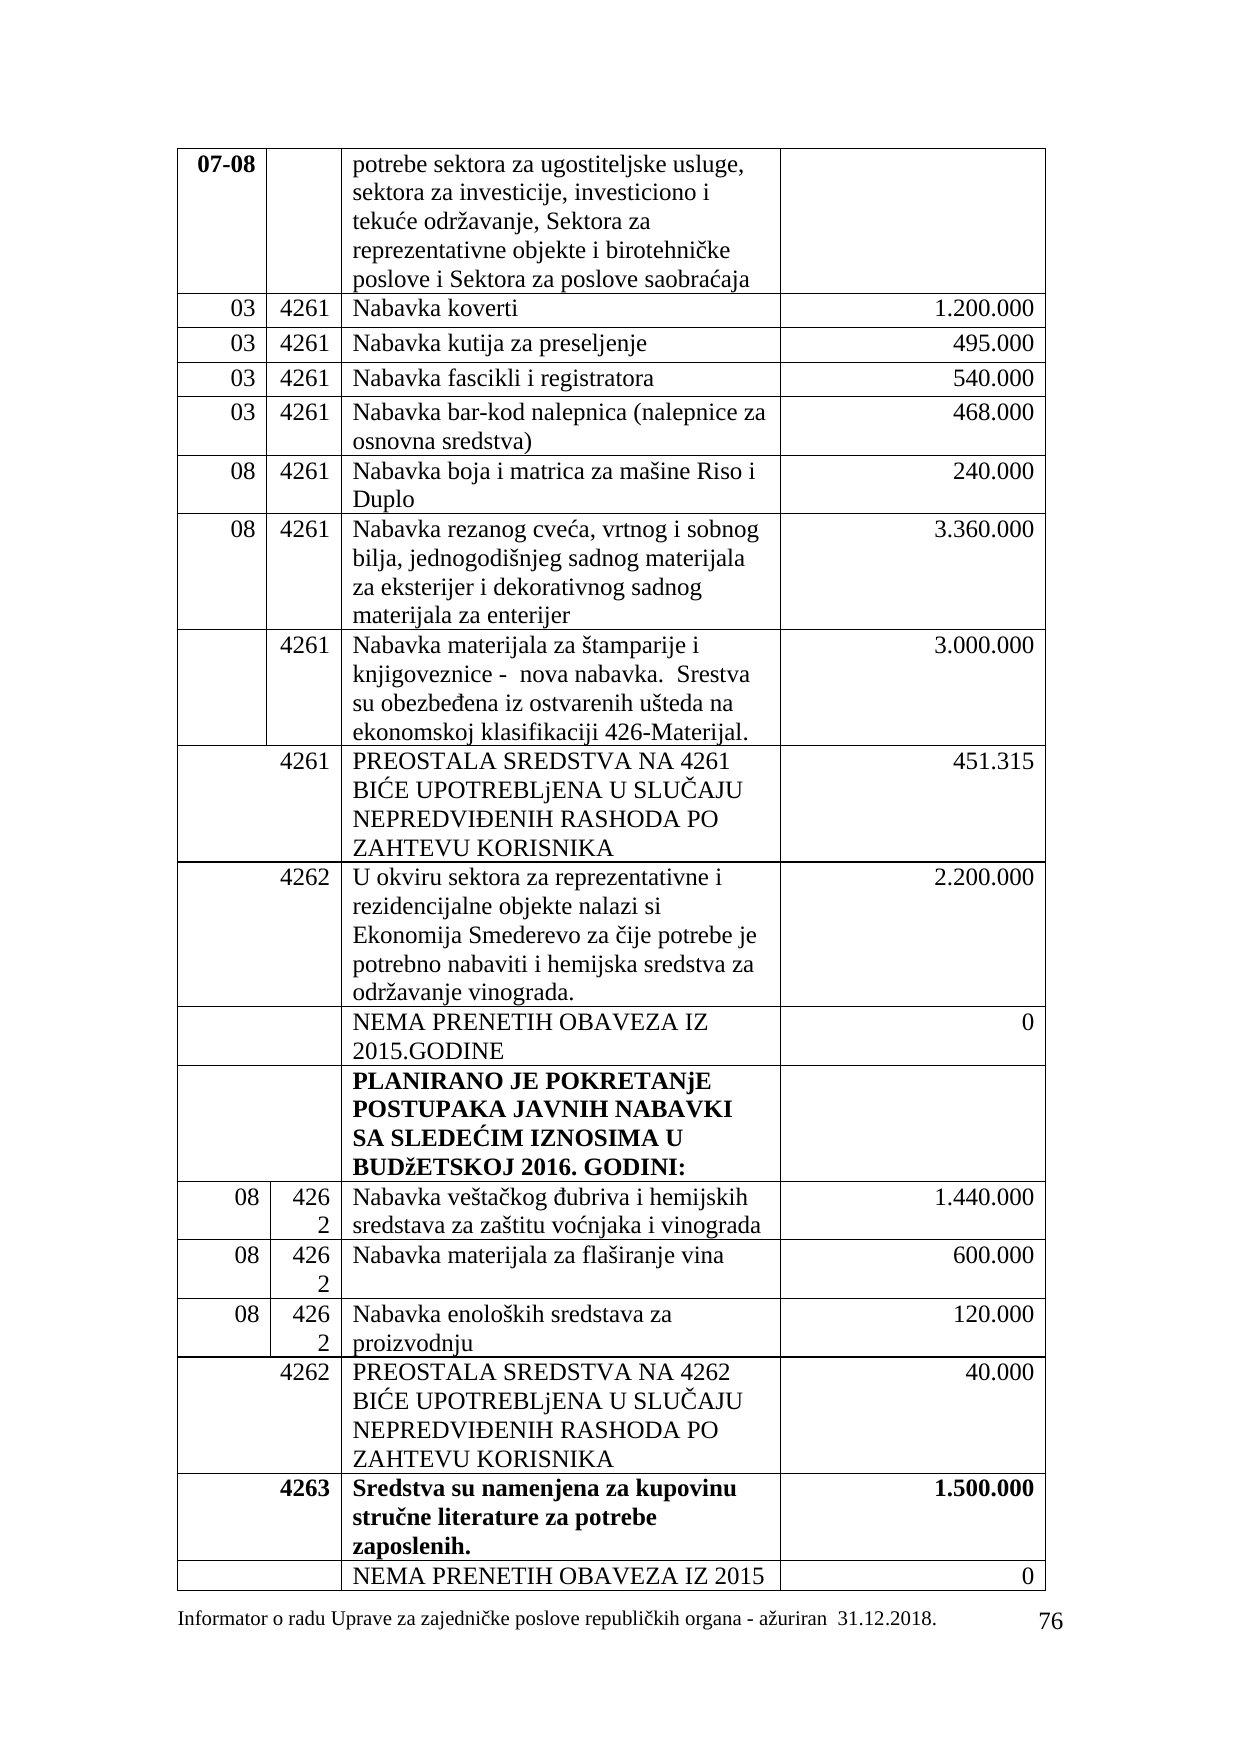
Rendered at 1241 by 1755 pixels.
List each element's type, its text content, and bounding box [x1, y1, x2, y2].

table_cell 03 [178, 328, 266, 362]
table_cell 4261 [267, 514, 341, 629]
table_cell 240.000 [781, 456, 1045, 513]
table_cell 540.000 [781, 363, 1045, 396]
table_cell Nabavka fascikli i registratora [342, 363, 780, 396]
table_cell 2.200.000 [781, 863, 1045, 1006]
table_cell Nabavka boja i matrica za mašine Riso i Duplo [342, 456, 780, 513]
table_cell 08 [178, 514, 266, 629]
table_cell potrebe sektora za ugostitelјske usluge, sektora za investicije, investiciono i tekuće održavanje, Sektora za reprezentativne objekte i birotehničke poslove i Sektora za poslove saobraćaja [342, 149, 780, 292]
table_cell [781, 1066, 1045, 1181]
table_cell 4262 [271, 1299, 341, 1356]
table_cell 120.000 [781, 1299, 1045, 1356]
table_cell 40.000 [781, 1358, 1045, 1472]
table_cell 08 [178, 456, 266, 513]
table_cell Nabavka kutija za preselјenje [342, 328, 780, 362]
table_cell 4262 [178, 863, 341, 1006]
table_cell [178, 1007, 341, 1065]
table_cell 08 [178, 1182, 270, 1239]
table_cell PREOSTALA SREDSTVA NA 4262 BIĆE UPOTREBLjENA U SLUČAJU NEPREDVIĐENIH RASHODA PO ZAHTEVU KORISNIKA [342, 1358, 780, 1472]
table_cell 468.000 [781, 397, 1045, 455]
table_cell 4261 [267, 630, 341, 745]
table_cell 08 [178, 1240, 270, 1298]
table_cell [178, 1066, 341, 1181]
table_cell [178, 1561, 341, 1589]
table_cell 1.200.000 [781, 294, 1045, 327]
table_cell 07-08 [178, 149, 266, 292]
table_cell 4262 [178, 1358, 341, 1472]
table_cell Nabavka materijala za štamparije i knjigoveznice - nova nabavka. Srestva su obezbeđena iz ostvarenih ušteda na ekonomskoj klasifikaciji 426-Materijal. [342, 630, 780, 745]
table_cell Nabavka veštačkog đubriva i hemijskih sredstava za zaštitu voćnjaka i vinograda [342, 1182, 780, 1239]
table_cell 4262 [271, 1182, 341, 1239]
table_cell 4261 [267, 397, 341, 455]
table_cell [178, 630, 266, 745]
table_cell 03 [178, 363, 266, 396]
table_cell NEMA PRENETIH OBAVEZA IZ 2015.GODINE [342, 1007, 780, 1065]
table_cell 600.000 [781, 1240, 1045, 1298]
table_cell PLANIRANO JE POKRETANјE POSTUPAKA JAVNIH NABAVKI SA SLEDEĆIM IZNOSIMA U BUDžETSKOJ 2016. GODINI: [342, 1066, 780, 1181]
table_cell 0 [781, 1561, 1045, 1589]
table_cell 4261 [267, 363, 341, 396]
table_cell PREOSTALA SREDSTVA NA 4261 BIĆE UPOTREBLjENA U SLUČAJU NEPREDVIĐENIH RASHODA PO ZAHTEVU KORISNIKA [342, 746, 780, 861]
table_cell Sredstva su namenjena za kupovinu stručne literature za potrebe zaposlenih. [342, 1474, 780, 1560]
table_cell 4263 [178, 1474, 341, 1560]
table_cell 3.000.000 [781, 630, 1045, 745]
table_cell 4261 [178, 746, 341, 861]
table_cell U okviru sektora za reprezentativne i rezidencijalne objekte nalazi si Ekonomija Smederevo za čije potrebe je potrebno nabaviti i hemijska sredstva za održavanje vinograda. [342, 863, 780, 1006]
table_cell NEMA PRENETIH OBAVEZA IZ 2015 [342, 1561, 780, 1589]
table_cell 08 [178, 1299, 270, 1356]
table_cell 4261 [267, 328, 341, 362]
table_cell 1.500.000 [781, 1474, 1045, 1560]
table_cell 3.360.000 [781, 514, 1045, 629]
table_cell 4261 [267, 456, 341, 513]
table_cell 4261 [267, 294, 341, 327]
table_cell Nabavka koverti [342, 294, 780, 327]
table_cell 0 [781, 1007, 1045, 1065]
table_cell Nabavka rezanog cveća, vrtnog i sobnog bilјa, jednogodišnjeg sadnog materijala za eksterijer i dekorativnog sadnog materijala za enterijer [342, 514, 780, 629]
table_cell 495.000 [781, 328, 1045, 362]
table_cell Nabavka bar-kod nalepnica (nalepnice za osnovna sredstva) [342, 397, 780, 455]
table_cell [781, 149, 1045, 292]
table_cell [267, 149, 341, 292]
table_cell 1.440.000 [781, 1182, 1045, 1239]
table_cell Nabavka materijala za flaširanje vina [342, 1240, 780, 1298]
table_cell 03 [178, 294, 266, 327]
table_cell Nabavka enoloških sredstava za proizvodnju [342, 1299, 780, 1356]
table_cell 451.315 [781, 746, 1045, 861]
table_cell 03 [178, 397, 266, 455]
table_cell 4262 [271, 1240, 341, 1298]
